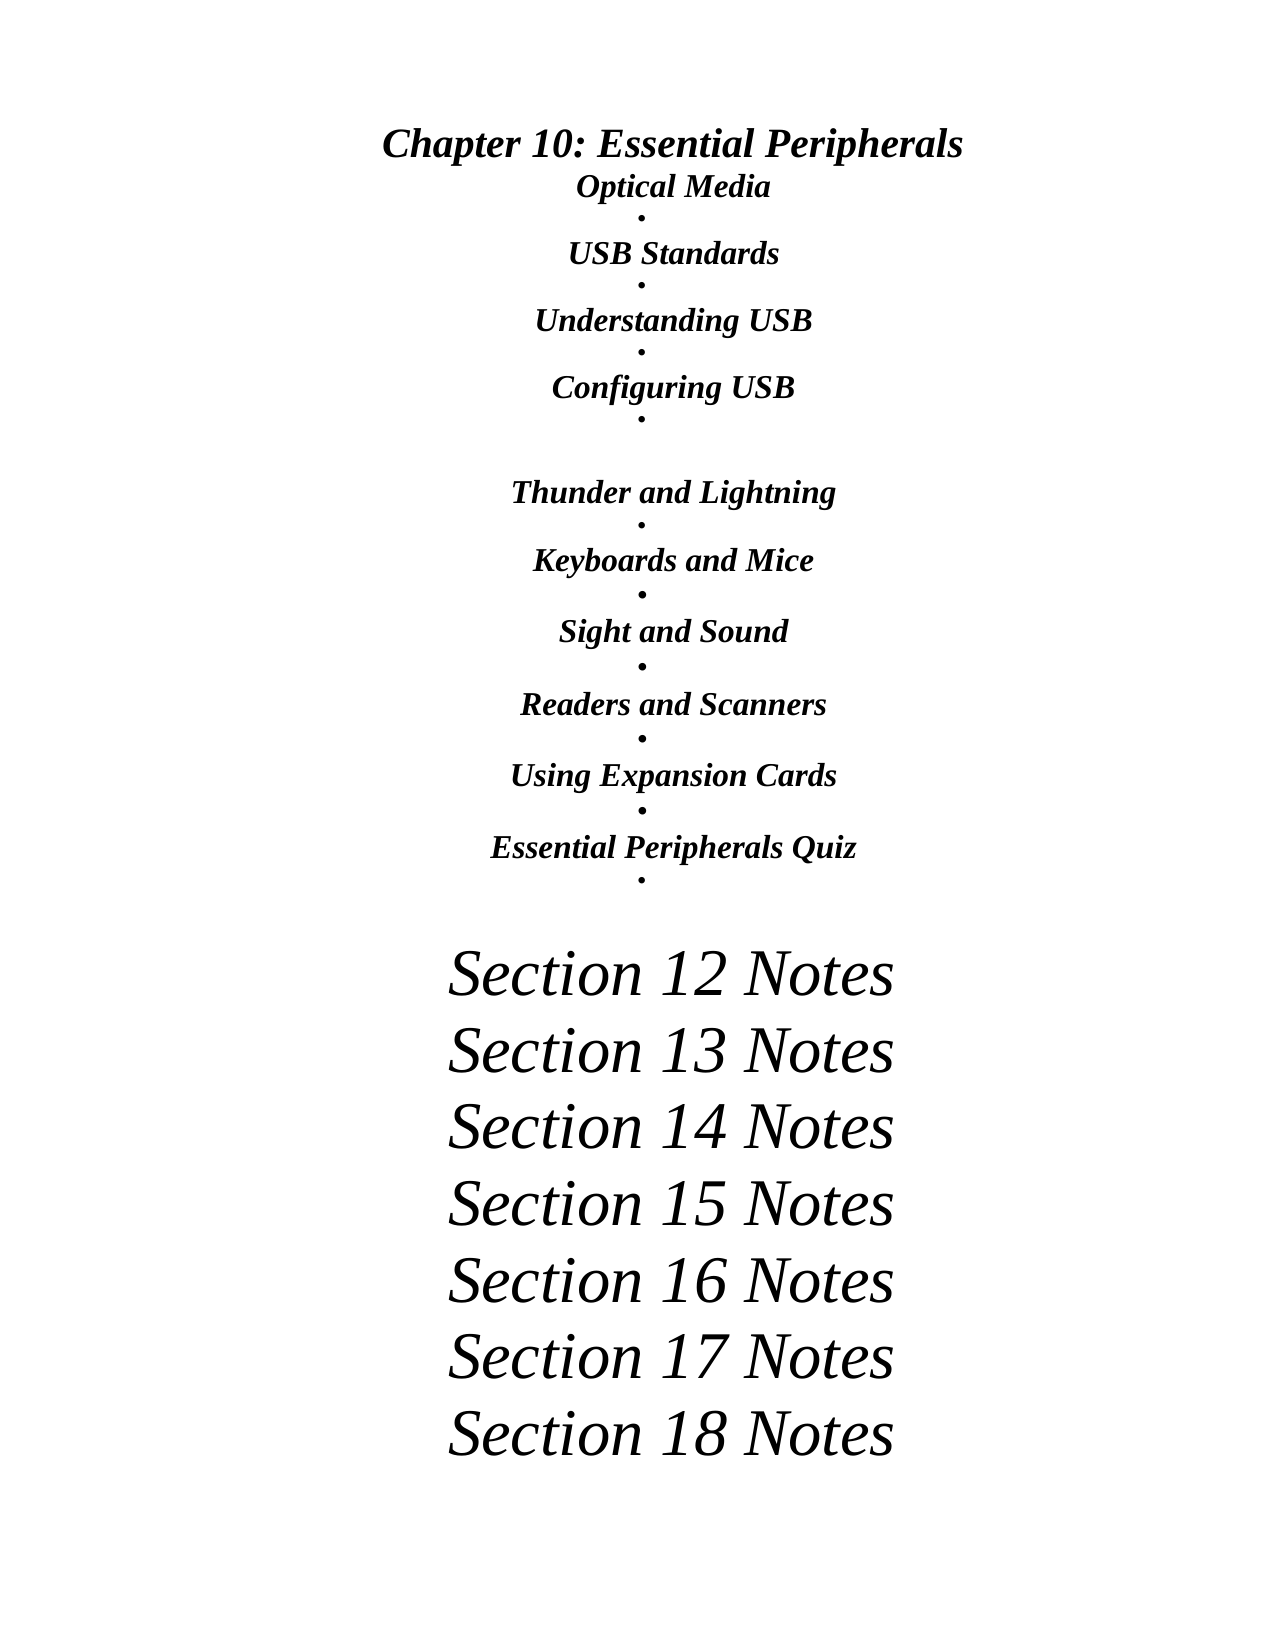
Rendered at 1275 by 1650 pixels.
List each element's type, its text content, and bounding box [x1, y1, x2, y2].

list Section 16 Notes [156, 1240, 1157, 1316]
list Sight and Sound [156, 612, 1157, 650]
list Configuring USB [156, 367, 1157, 406]
list Essential Peripherals Quiz [156, 828, 1157, 866]
list Section 17 Notes [156, 1316, 1157, 1393]
list Section 14 Notes [156, 1086, 1157, 1163]
list Readers and Scanners [156, 684, 1157, 722]
list Section 18 Notes [156, 1393, 1157, 1470]
list Section 15 Notes [156, 1163, 1157, 1240]
list Section 13 Notes [156, 1010, 1157, 1086]
list Section 12 Notes [156, 933, 1157, 1010]
list Keyboards and Mice [156, 540, 1157, 578]
list Thunder and Lightning [156, 473, 1157, 511]
list USB Standards [156, 233, 1157, 271]
list Understanding USB [156, 300, 1157, 338]
list Chapter 10: Essential Peripherals [156, 118, 1157, 166]
list Using Expansion Cards [156, 756, 1157, 794]
list Optical Media [156, 166, 1157, 204]
